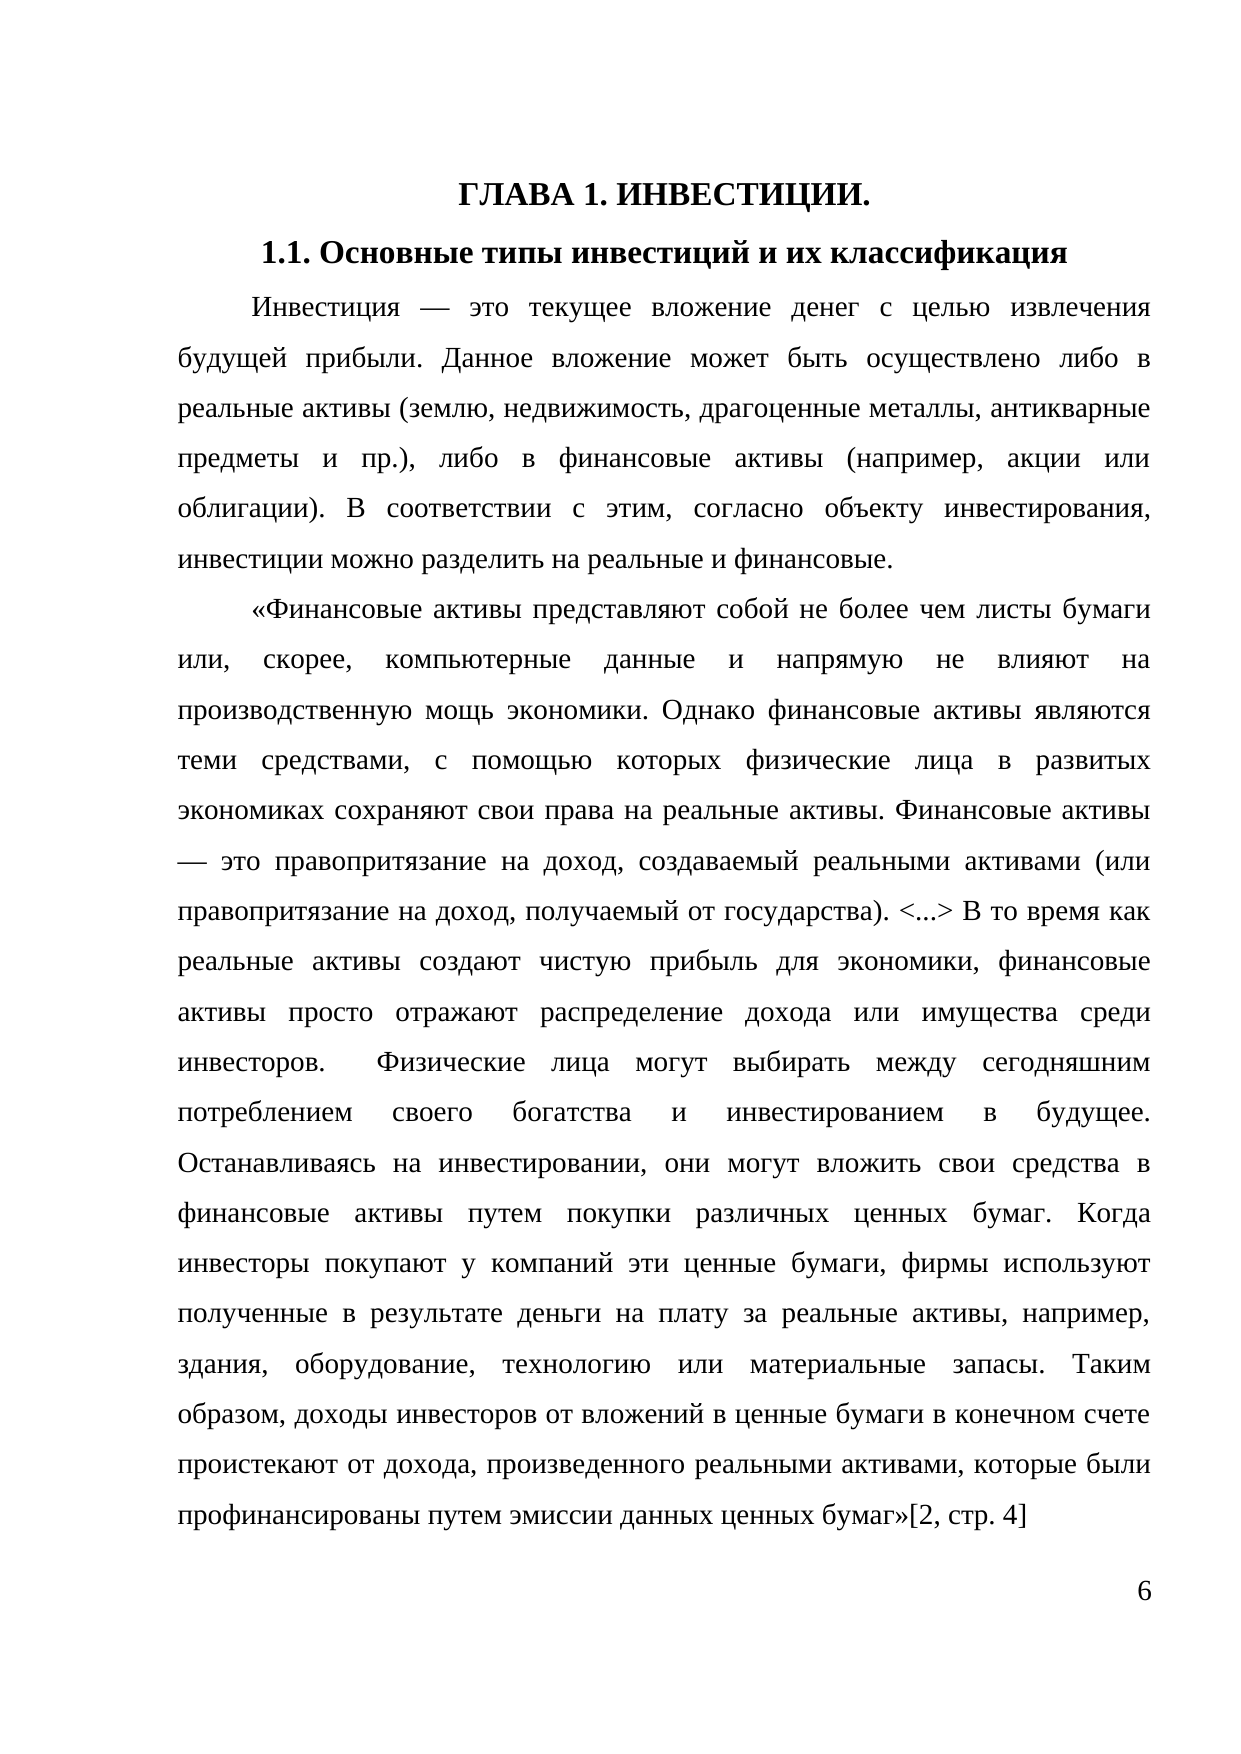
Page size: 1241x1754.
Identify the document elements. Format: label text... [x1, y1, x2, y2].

text Инвестиция — это текущее вложение денег с целью извлечения будущей прибыли. Данное вложение может быть осуществлено либо в реальные активы (землю, недвижимость, драгоценные металлы, антикварные предметы и пр.), либо в финансовые активы (например, акции или облигации). В соответствии с этим, согласно объекту инвестирования, инвестиции можно разделить на реальные и финансовые. [177, 289, 1152, 574]
subtitle 1.1. Основные типы инвестиций и их классификация [177, 232, 1152, 270]
subtitle ГЛАВА 1. ИНВЕСТИЦИИ. [177, 174, 1152, 213]
text «Финансовые активы представляют собой не более чем листы бумаги или, скорее, компьютерные данные и напрямую не влияют на производственную мощь экономики. Однако финансовые активы являются теми средствами, с помощью которых физические лица в развитых экономиках сохраняют свои права на реальные активы. Финансовые активы — это правопритязание на доход, создаваемый реальными активами (или правопритязание на доход, получаемый от государства). <...> В то время как реальные активы создают чистую прибыль для экономики, финансовые активы просто отражают распределение дохода или имущества среди инвесторов. Физические лица могут выбирать между сегодняшним потреблением своего богатства и инвестированием в будущее. Останавливаясь на инвестировании, они могут вложить свои средства в финансовые активы путем покупки различных ценных бумаг. Когда инвесторы покупают у компаний эти ценные бумаги, фирмы используют полученные в результате деньги на плату за реальные активы, например, здания, оборудование, технологию или материальные запасы. Таким образом, доходы инвесторов от вложений в ценные бумаги в конечном счете проистекают от дохода, произведенного реальными активами, которые были профинансированы путем эмиссии данных ценных бумаг»[2, стр. 4] [177, 591, 1152, 1530]
